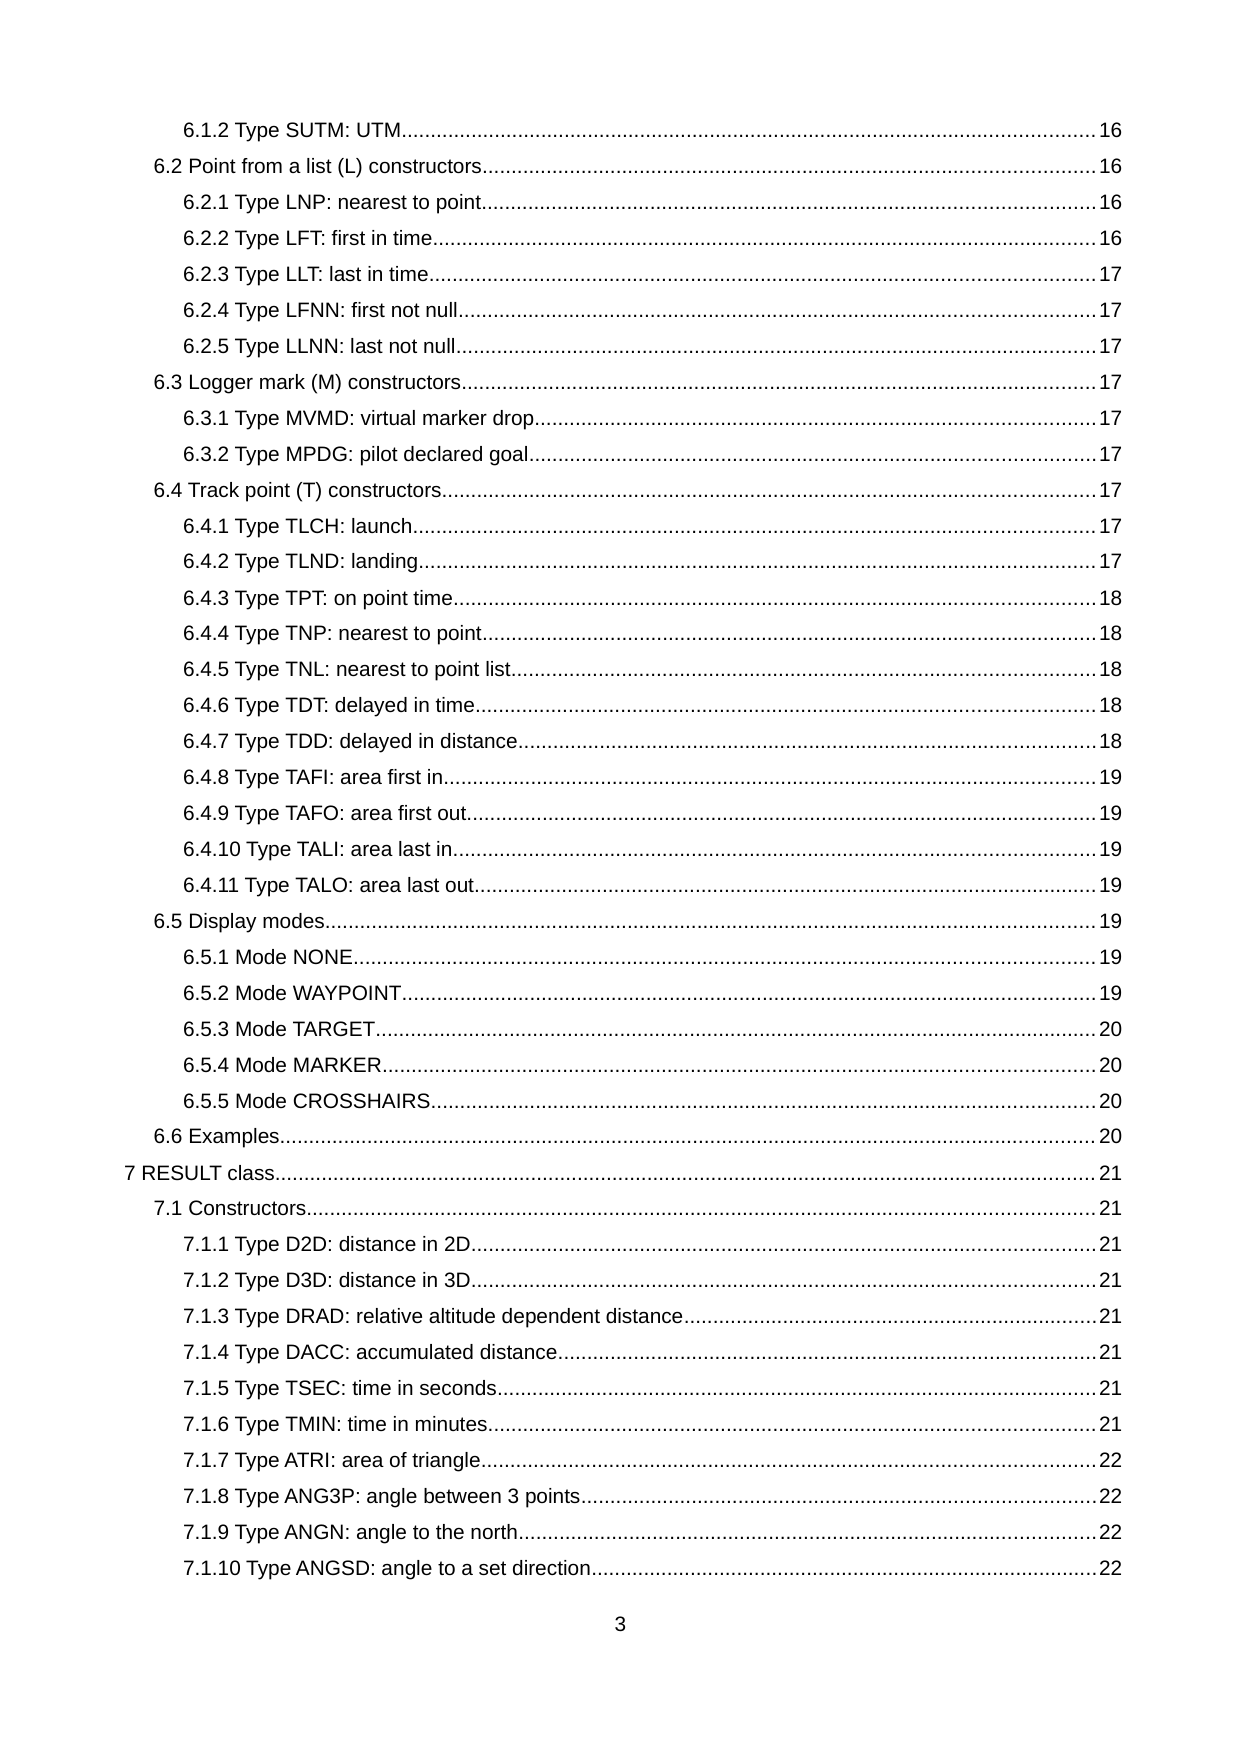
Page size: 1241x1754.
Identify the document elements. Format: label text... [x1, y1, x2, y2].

text 6.4.2 Type TLND: landing 17 [177, 549, 1122, 573]
text 6.4.3 Type TPT: on point time 18 [177, 585, 1122, 609]
text 6.5.3 Mode TARGET 20 [177, 1017, 1122, 1041]
text 6.3 Logger mark (M) constructors 17 [148, 370, 1122, 394]
text 6.3.1 Type MVMD: virtual marker drop 17 [177, 406, 1122, 429]
text 6.2.1 Type LNP: nearest to point 16 [177, 190, 1122, 214]
text 6.4 Track point (T) constructors 17 [148, 477, 1122, 501]
text 7.1.5 Type TSEC: time in seconds 21 [177, 1376, 1122, 1400]
text 6.2.4 Type LFNN: first not null 17 [177, 298, 1122, 322]
text 7.1 Constructors 21 [148, 1196, 1122, 1220]
text 7.1.4 Type DACC: accumulated distance 21 [177, 1340, 1122, 1364]
text 6.5.5 Mode CROSSHAIRS 20 [177, 1088, 1122, 1112]
text 7.1.3 Type DRAD: relative altitude dependent distance 21 [177, 1304, 1122, 1328]
text 7.1.1 Type D2D: distance in 2D 21 [177, 1232, 1122, 1256]
text 6.4.11 Type TALO: area last out 19 [177, 873, 1122, 897]
text 6.2.2 Type LFT: first in time 16 [177, 226, 1122, 250]
text 6.2.3 Type LLT: last in time 17 [177, 262, 1122, 286]
text 6.4.5 Type TNL: nearest to point list 18 [177, 657, 1122, 681]
text 7.1.9 Type ANGN: angle to the north 22 [177, 1520, 1122, 1544]
text 6.1.2 Type SUTM: UTM 16 [177, 118, 1122, 142]
text 6.5.2 Mode WAYPOINT 19 [177, 981, 1122, 1004]
text 7.1.6 Type TMIN: time in minutes 21 [177, 1412, 1122, 1436]
text 7 RESULT class 21 [118, 1160, 1122, 1184]
text 7.1.2 Type D3D: distance in 3D 21 [177, 1268, 1122, 1292]
text 6.4.4 Type TNP: nearest to point 18 [177, 621, 1122, 645]
text 6.3.2 Type MPDG: pilot declared goal 17 [177, 442, 1122, 466]
text 6.5.1 Mode NONE 19 [177, 945, 1122, 969]
text 6.2 Point from a list (L) constructors 16 [148, 154, 1122, 178]
text 7.1.10 Type ANGSD: angle to a set direction 22 [177, 1556, 1122, 1579]
text 6.4.10 Type TALI: area last in 19 [177, 837, 1122, 861]
text 6.4.8 Type TAFI: area first in 19 [177, 765, 1122, 789]
text 6.2.5 Type LLNN: last not null 17 [177, 334, 1122, 358]
text 7.1.7 Type ATRI: area of triangle 22 [177, 1448, 1122, 1472]
text 6.5 Display modes 19 [148, 909, 1122, 933]
text 6.4.9 Type TAFO: area first out 19 [177, 801, 1122, 825]
text 6.4.7 Type TDD: delayed in distance 18 [177, 729, 1122, 753]
text 6.4.1 Type TLCH: launch 17 [177, 513, 1122, 537]
text 6.6 Examples 20 [148, 1124, 1122, 1148]
text 6.4.6 Type TDT: delayed in time 18 [177, 693, 1122, 717]
text 7.1.8 Type ANG3P: angle between 3 points 22 [177, 1484, 1122, 1508]
text 6.5.4 Mode MARKER 20 [177, 1052, 1122, 1076]
